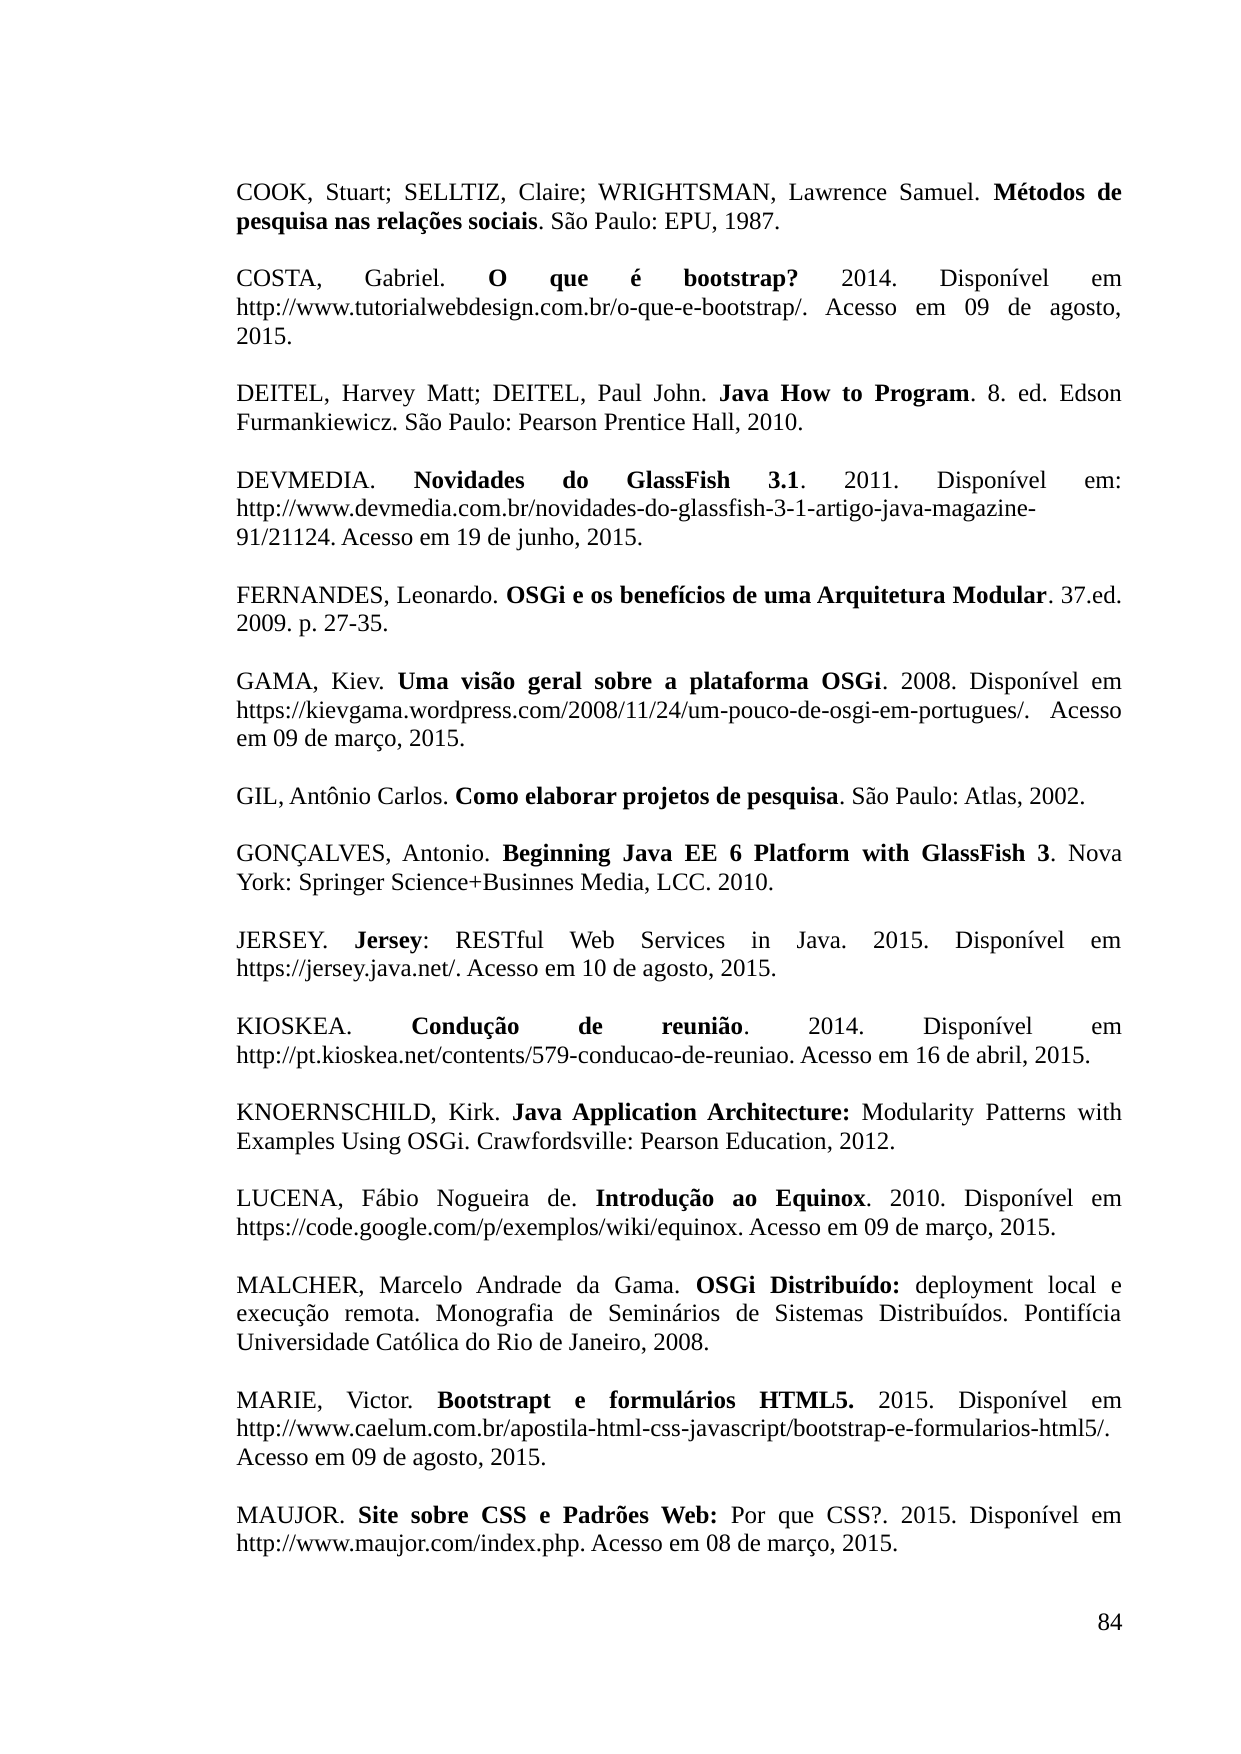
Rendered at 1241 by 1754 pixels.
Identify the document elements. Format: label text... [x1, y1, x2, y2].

text COOK, Stuart; SELLTIZ, Claire; WRIGHTSMAN, Lawrence Samuel. Métodos de pesquisa nas relações sociais. São Paulo: EPU, 1987. [236, 177, 1122, 235]
text GIL, Antônio Carlos. Como elaborar projetos de pesquisa. São Paulo: Atlas, 2002. [236, 781, 1122, 810]
text MAUJOR. Site sobre CSS e Padrões Web: Por que CSS?. 2015. Disponível em http://www.maujor.com/index.php. Acesso em 08 de março, 2015. [236, 1500, 1122, 1557]
text MALCHER, Marcelo Andrade da Gama. OSGi Distribuído: deployment local e execução remota. Monografia de Seminários de Sistemas Distribuídos. Pontifícia Universidade Católica do Rio de Janeiro, 2008. [236, 1270, 1122, 1356]
text GONÇALVES, Antonio. Beginning Java EE 6 Platform with GlassFish 3. Nova York: Springer Science+Businnes Media, LCC. 2010. [236, 838, 1122, 896]
text JERSEY. Jersey: RESTful Web Services in Java. 2015. Disponível em https://jersey.java.net/. Acesso em 10 de agosto, 2015. [236, 925, 1122, 982]
text COSTA, Gabriel. O que é bootstrap? 2014. Disponível em http://www.tutorialwebdesign.com.br/o-que-e-bootstrap/. Acesso em 09 de agosto, 2015. [236, 263, 1122, 350]
text MARIE, Victor. Bootstrapt e formulários HTML5. 2015. Disponível em http://www.caelum.com.br/apostila-html-css-javascript/bootstrap-e-formularios-html5/. Acesso em 09 de agosto, 2015. [236, 1385, 1122, 1471]
text FERNANDES, Leonardo. OSGi e os benefícios de uma Arquitetura Modular. 37.ed. 2009. p. 27-35. [236, 580, 1122, 637]
text KNOERNSCHILD, Kirk. Java Application Architecture: Modularity Patterns with Examples Using OSGi. Crawfordsville: Pearson Education, 2012. [236, 1097, 1122, 1155]
text GAMA, Kiev. Uma visão geral sobre a plataforma OSGi. 2008. Disponível em https://kievgama.wordpress.com/2008/11/24/um-pouco-de-osgi-em-portugues/. Acesso em 09 de março, 2015. [236, 666, 1122, 752]
text LUCENA, Fábio Nogueira de. Introdução ao Equinox. 2010. Disponível em https://code.google.com/p/exemplos/wiki/equinox. Acesso em 09 de março, 2015. [236, 1183, 1122, 1241]
text DEVMEDIA. Novidades do GlassFish 3.1. 2011. Disponível em: http://www.devmedia.com.br/novidades-do-glassfish-3-1-artigo-java-magazine-91/21124. Acesso em 19 de junho, 2015. [236, 465, 1122, 551]
text KIOSKEA. Condução de reunião. 2014. Disponível em http://pt.kioskea.net/contents/579-conducao-de-reuniao. Acesso em 16 de abril, 2015. [236, 1011, 1122, 1068]
text DEITEL, Harvey Matt; DEITEL, Paul John. Java How to Program. 8. ed. Edson Furmankiewicz. São Paulo: Pearson Prentice Hall, 2010. [236, 378, 1122, 436]
